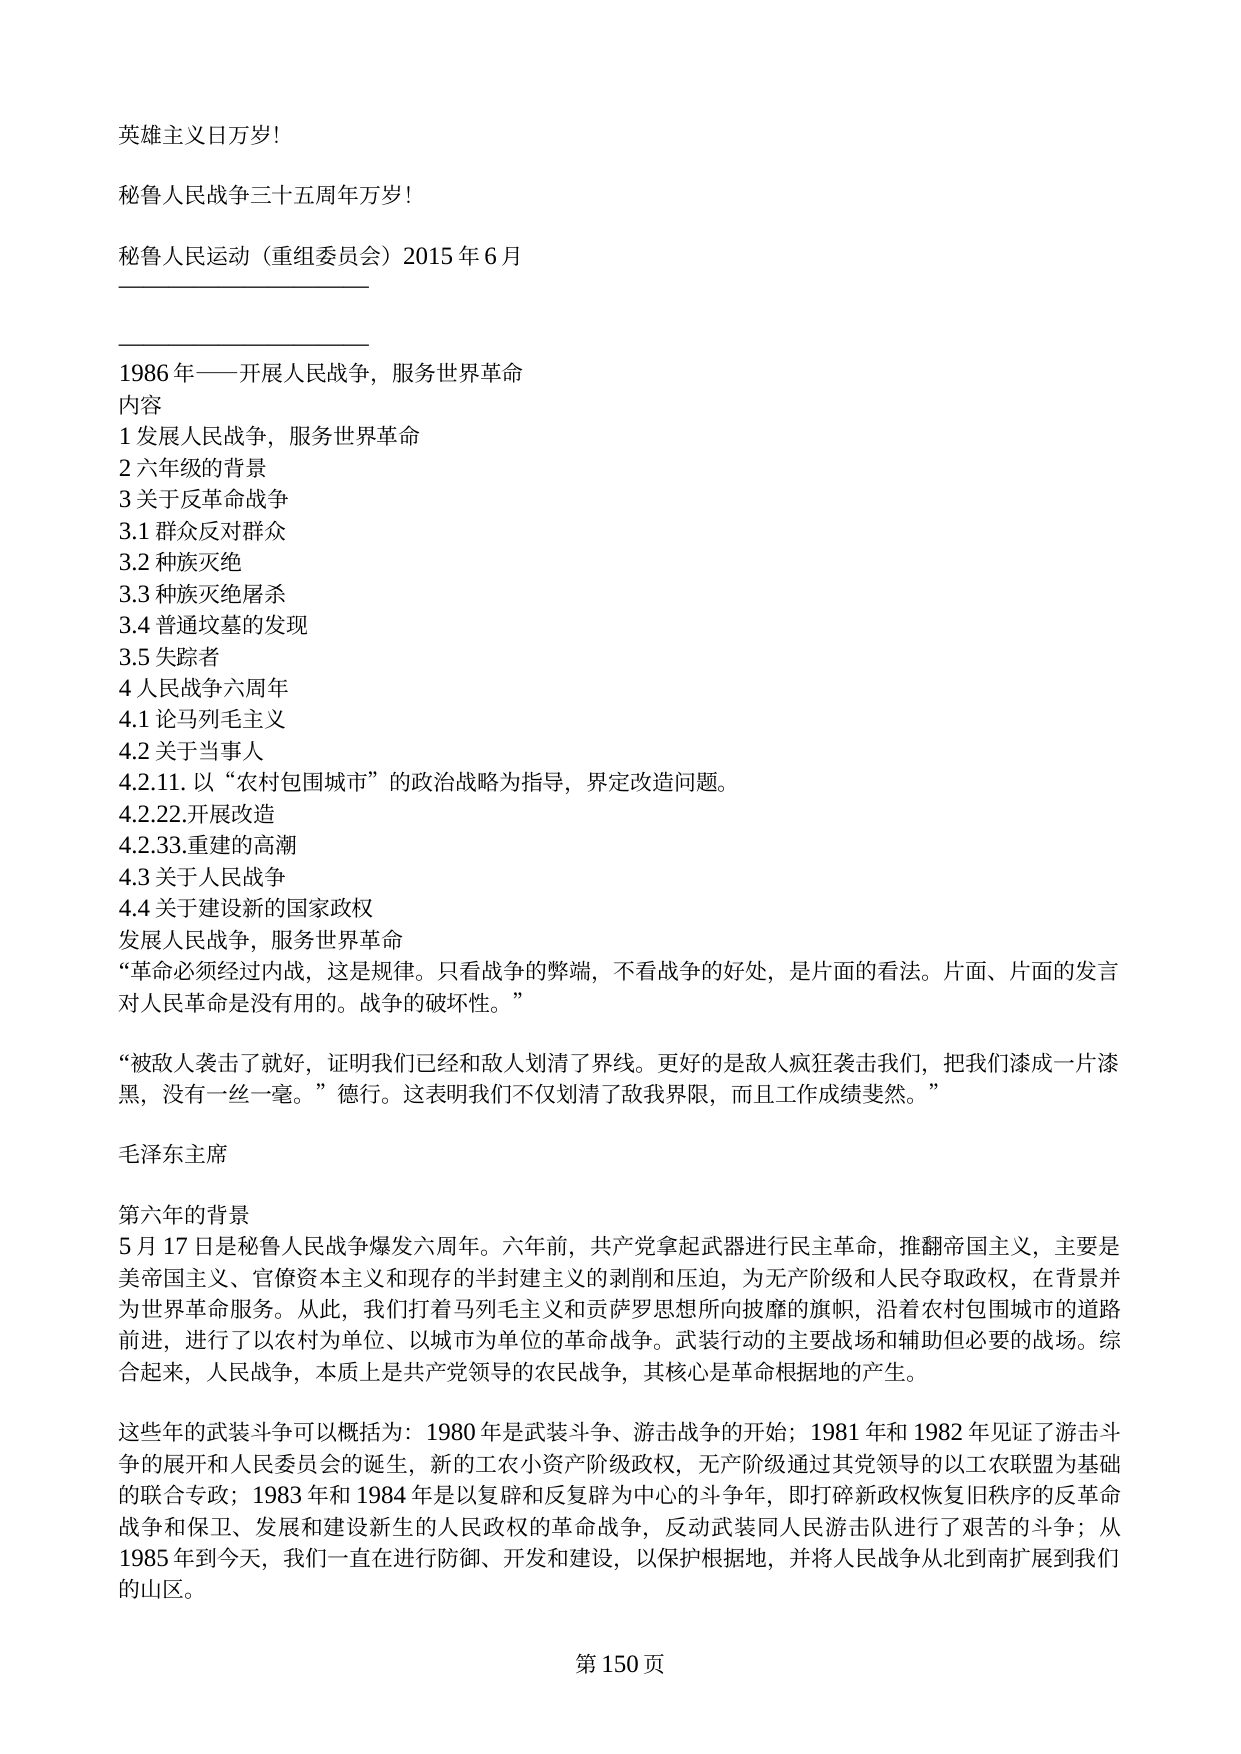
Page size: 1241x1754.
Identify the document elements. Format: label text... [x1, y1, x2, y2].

text 4人民战争六周年 [118, 671, 1122, 703]
text —————————— [118, 328, 1122, 357]
text 5月17日是秘鲁人民战争爆发六周年。六年前，共产党拿起武器进行民主革命，推翻帝国主义，主要是美帝国主义、官僚资本主义和现存的半封建主义的剥削和压迫，为无产阶级和人民夺取政权，在背景并为世界革命服务。从此，我们打着马列毛主义和贡萨罗思想所向披靡的旗帜，沿着农村包围城市的道路前进，进行了以农村为单位、以城市为单位的革命战争。武装行动的主要战场和辅助但必要的战场。综合起来，人民战争，本质上是共产党领导的农民战争，其核心是革命根据地的产生。 [118, 1229, 1122, 1387]
text 4.2关于当事人 [118, 734, 1122, 766]
text 4.3关于人民战争 [118, 860, 1122, 891]
text 1986年——开展人民战争，服务世界革命 [118, 357, 1122, 388]
text 这些年的武装斗争可以概括为：1980年是武装斗争、游击战争的开始；1981年和1982年见证了游击斗争的展开和人民委员会的诞生，新的工农小资产阶级政权，无产阶级通过其党领导的以工农联盟为基础的联合专政；1983年和1984年是以复辟和反复辟为中心的斗争年，即打碎新政权恢复旧秩序的反革命战争和保卫、发展和建设新生的人民政权的革命战争，反动武装同人民游击队进行了艰苦的斗争；从1985年到今天，我们一直在进行防御、开发和建设，以保护根据地，并将人民战争从北到南扩展到我们的山区。 [118, 1415, 1122, 1604]
text “被敌人袭击了就好，证明我们已经和敌人划清了界线。更好的是敌人疯狂袭击我们，把我们漆成一片漆黑，没有一丝一毫。”德行。这表明我们不仅划清了敌我界限，而且工作成绩斐然。” [118, 1046, 1122, 1109]
text 秘鲁人民战争三十五周年万岁！ [118, 179, 1122, 210]
text 1发展人民战争，服务世界革命 [118, 419, 1122, 451]
text 4.2.22.开展改造 [118, 797, 1122, 828]
text 3.1群众反对群众 [118, 514, 1122, 545]
text 3.3种族灭绝屠杀 [118, 577, 1122, 608]
text 3关于反革命战争 [118, 482, 1122, 514]
text “革命必须经过内战，这是规律。只看战争的弊端，不看战争的好处，是片面的看法。片面、片面的发言对人民革命是没有用的。战争的破坏性。” [118, 954, 1122, 1017]
text 4.1论马列毛主义 [118, 703, 1122, 734]
text 毛泽东主席 [118, 1138, 1122, 1169]
text 2六年级的背景 [118, 451, 1122, 482]
text 4.4关于建设新的国家政权 [118, 891, 1122, 923]
text 4.2.33.重建的高潮 [118, 828, 1122, 860]
text 第六年的背景 [118, 1198, 1122, 1229]
text —————————— [118, 270, 1122, 299]
text 发展人民战争，服务世界革命 [118, 923, 1122, 954]
text 秘鲁人民运动（重组委员会）2015年6月 [118, 239, 1122, 270]
text 内容 [118, 388, 1122, 419]
text 3.2种族灭绝 [118, 545, 1122, 577]
text 英雄主义日万岁！ [118, 118, 1122, 150]
text 3.5失踪者 [118, 640, 1122, 671]
text 4.2.11. 以“农村包围城市”的政治战略为指导，界定改造问题。 [118, 766, 1122, 797]
text 3.4普通坟墓的发现 [118, 608, 1122, 640]
